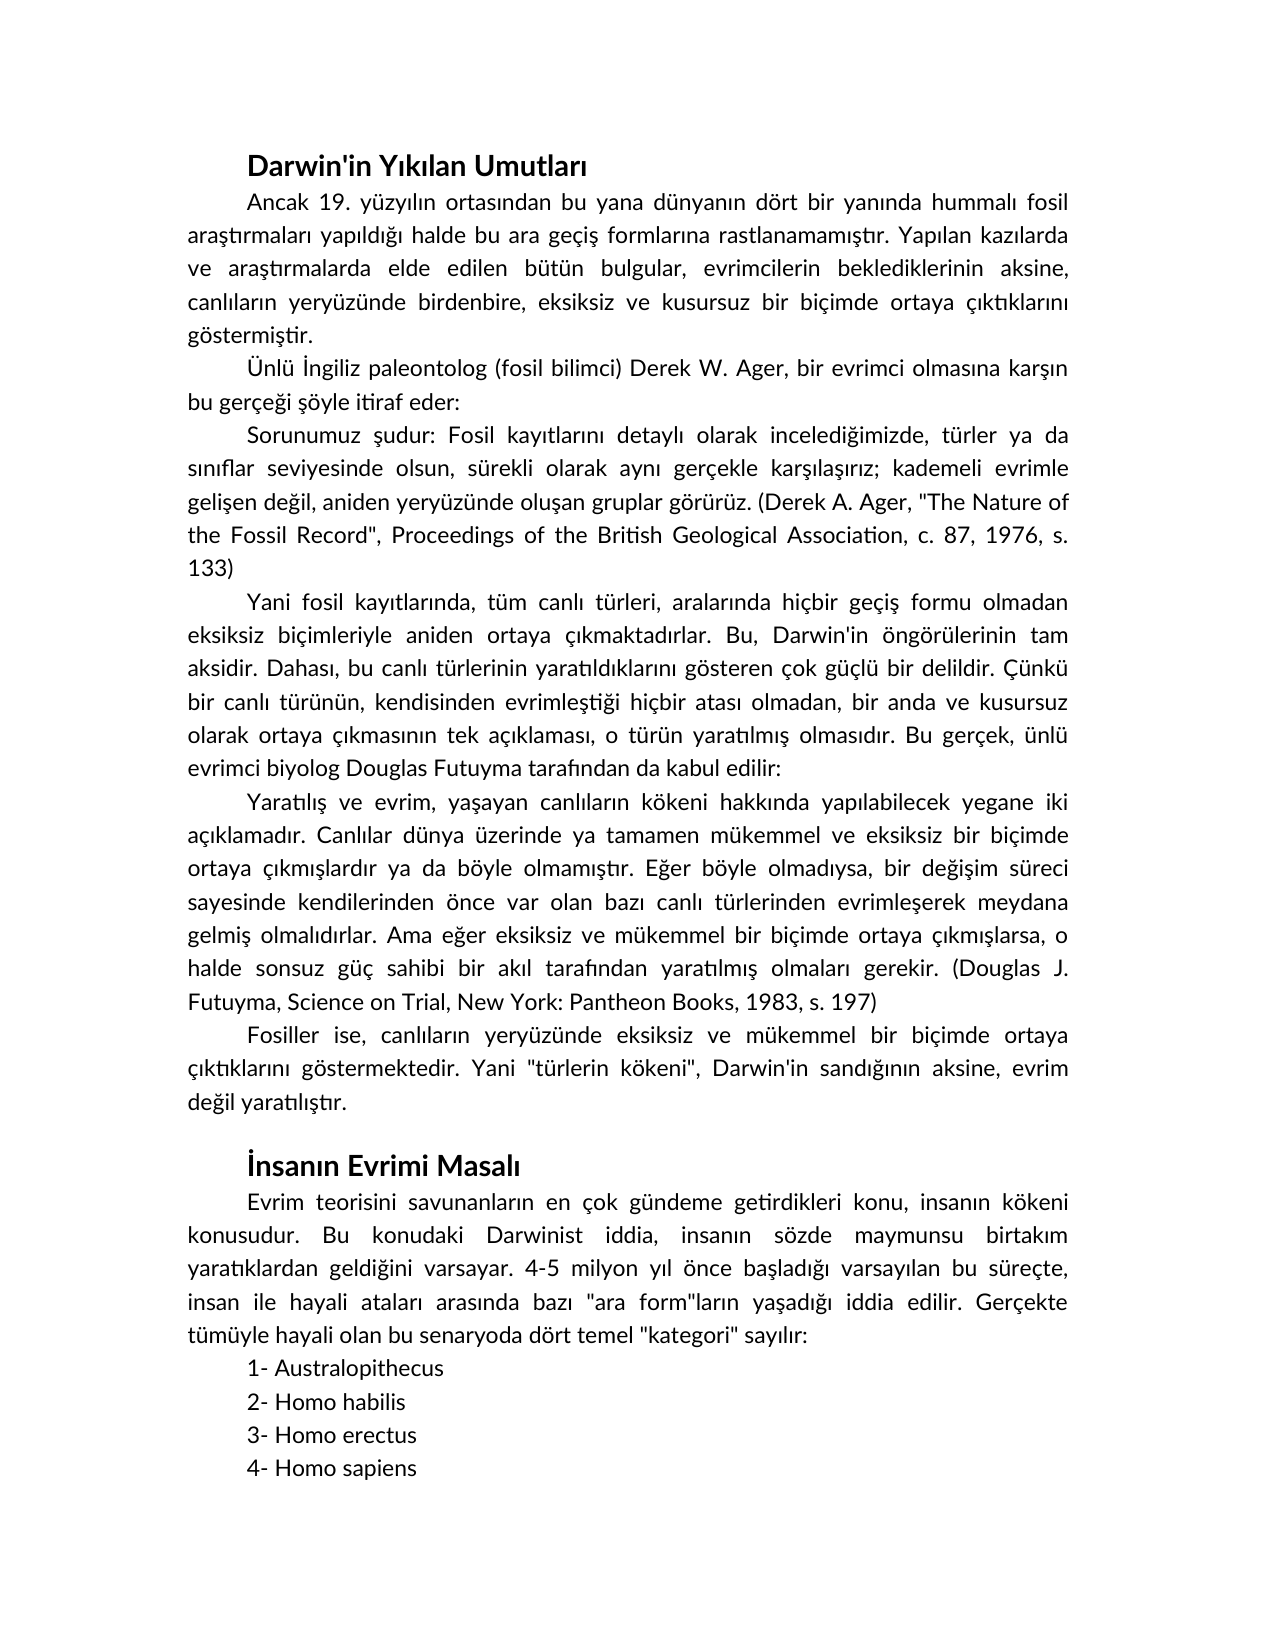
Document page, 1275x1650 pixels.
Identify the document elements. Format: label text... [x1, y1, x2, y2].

text Darwin'in Yıkılan Umutları [187, 150, 1070, 183]
text 2- Homo habilis [187, 1383, 1070, 1417]
text Fosiller ise, canlıların yeryüzünde eksiksiz ve mükemmel bir biçimde ortaya çıktıklarını göstermektedir. Yani "türlerin kökeni", Darwin'in sandığının aksine, evrim değil yaratılıştır. [187, 1017, 1070, 1117]
text Ünlü İngiliz paleontolog (fosil bilimci) Derek W. Ager, bir evrimci olmasına karşın bu gerçeği şöyle itiraf eder: [187, 350, 1070, 417]
text İnsanın Evrimi Masalı [187, 1150, 1070, 1183]
text Evrim teorisini savunanların en çok gündeme getirdikleri konu, insanın kökeni konusudur. Bu konudaki Darwinist iddia, insanın sözde maymunsu birtakım yaratıklardan geldiğini varsayar. 4-5 milyon yıl önce başladığı varsayılan bu süreçte, insan ile hayali ataları arasında bazı "ara form"ların yaşadığı iddia edilir. Gerçekte tümüyle hayali olan bu senaryoda dört temel "kategori" sayılır: [187, 1183, 1070, 1350]
text 4- Homo sapiens [187, 1450, 1070, 1483]
text 3- Homo erectus [187, 1417, 1070, 1450]
text Ancak 19. yüzyılın ortasından bu yana dünyanın dört bir yanında hummalı fosil araştırmaları yapıldığı halde bu ara geçiş formlarına rastlanamamıştır. Yapılan kazılarda ve araştırmalarda elde edilen bütün bulgular, evrimcilerin beklediklerinin aksine, canlıların yeryüzünde birdenbire, eksiksiz ve kusursuz bir biçimde ortaya çıktıklarını göstermiştir. [187, 183, 1070, 350]
text Yani fosil kayıtlarında, tüm canlı türleri, aralarında hiçbir geçiş formu olmadan eksiksiz biçimleriyle aniden ortaya çıkmaktadırlar. Bu, Darwin'in öngörülerinin tam aksidir. Dahası, bu canlı türlerinin yaratıldıklarını gösteren çok güçlü bir delildir. Çünkü bir canlı türünün, kendisinden evrimleştiği hiçbir atası olmadan, bir anda ve kusursuz olarak ortaya çıkmasının tek açıklaması, o türün yaratılmış olmasıdır. Bu gerçek, ünlü evrimci biyolog Douglas Futuyma tarafından da kabul edilir: [187, 583, 1070, 783]
text 1- Australopithecus [187, 1350, 1070, 1383]
text Sorunumuz şudur: Fosil kayıtlarını detaylı olarak incelediğimizde, türler ya da sınıflar seviyesinde olsun, sürekli olarak aynı gerçekle karşılaşırız; kademeli evrimle gelişen değil, aniden yeryüzünde oluşan gruplar görürüz. (Derek A. Ager, "The Nature of the Fossil Record", Proceedings of the British Geological Association, c. 87, 1976, s. 133) [187, 417, 1070, 583]
text Yaratılış ve evrim, yaşayan canlıların kökeni hakkında yapılabilecek yegane iki açıklamadır. Canlılar dünya üzerinde ya tamamen mükemmel ve eksiksiz bir biçimde ortaya çıkmışlardır ya da böyle olmamıştır. Eğer böyle olmadıysa, bir değişim süreci sayesinde kendilerinden önce var olan bazı canlı türlerinden evrimleşerek meydana gelmiş olmalıdırlar. Ama eğer eksiksiz ve mükemmel bir biçimde ortaya çıkmışlarsa, o halde sonsuz güç sahibi bir akıl tarafından yaratılmış olmaları gerekir. (Douglas J. Futuyma, Science on Trial, New York: Pantheon Books, 1983, s. 197) [187, 783, 1070, 1017]
